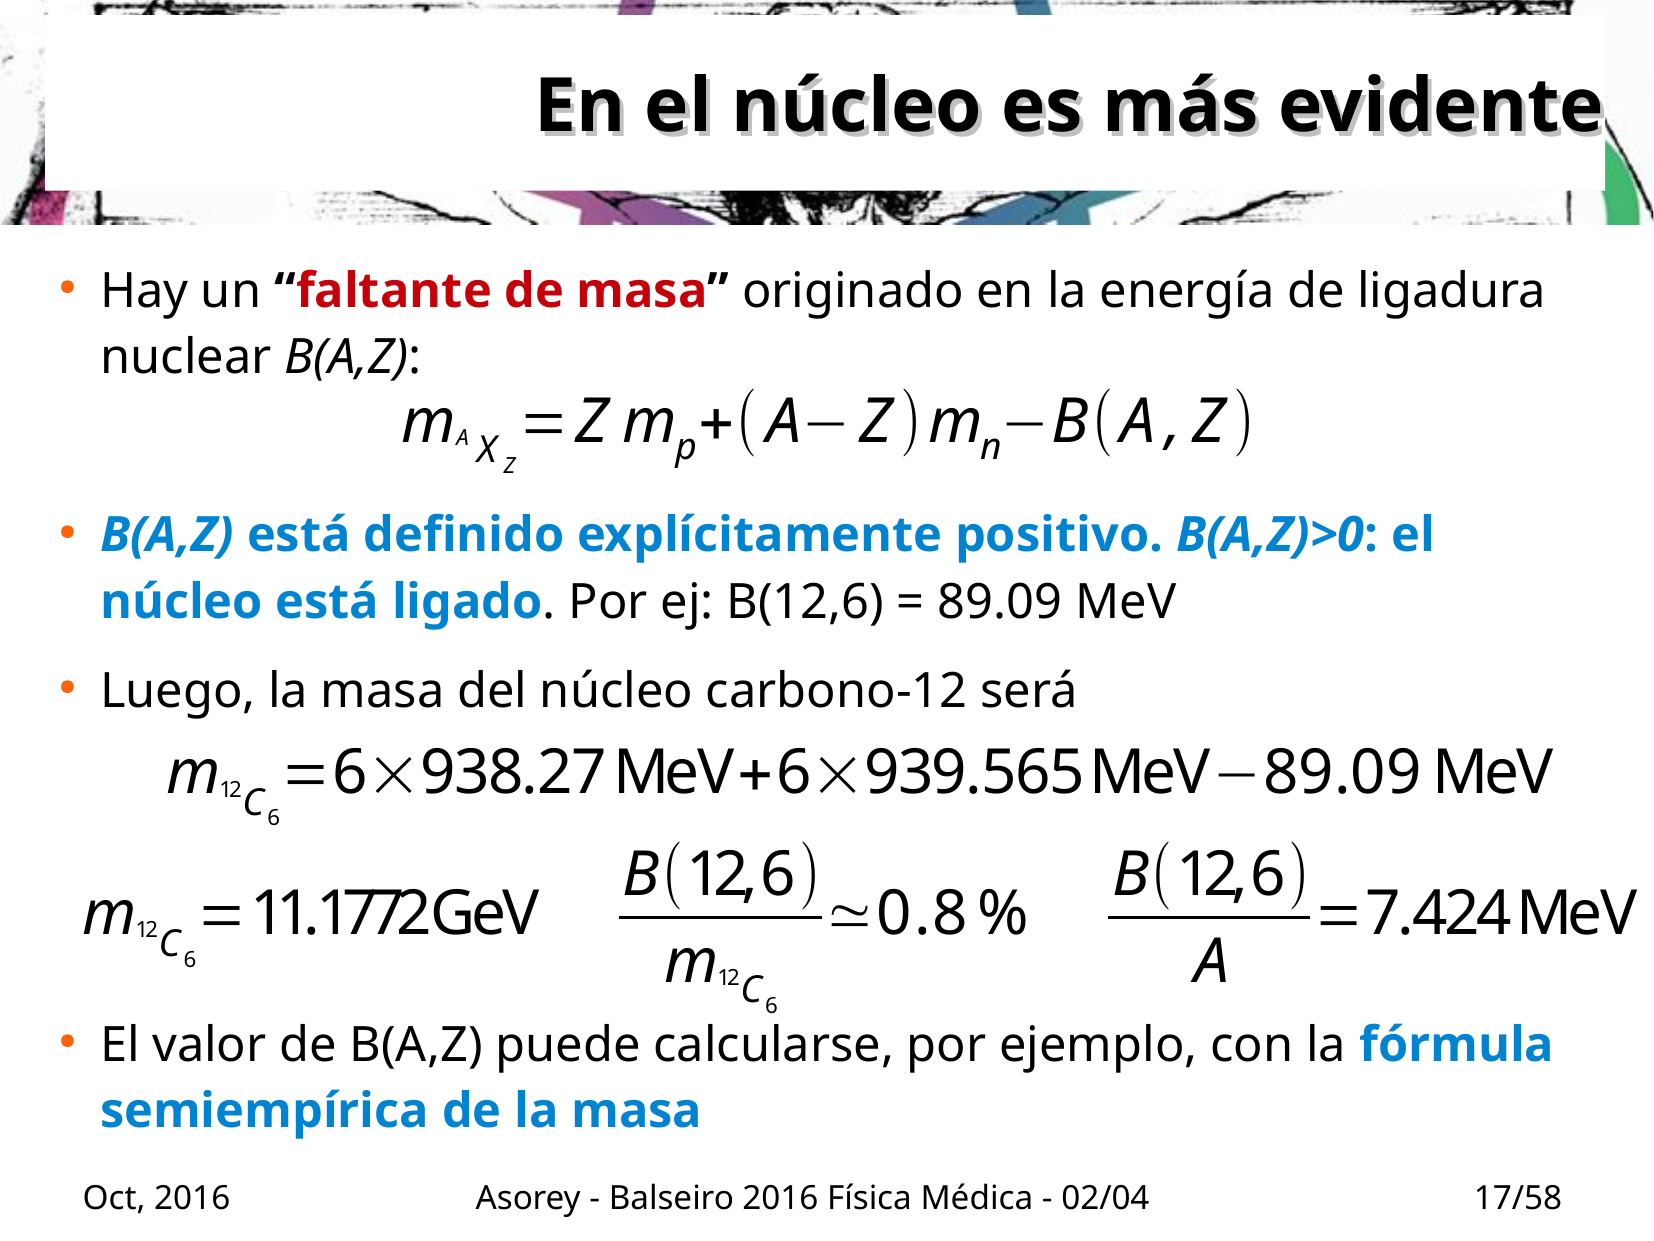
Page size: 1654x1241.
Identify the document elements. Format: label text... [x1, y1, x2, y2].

chart [394, 381, 1261, 481]
list Hay un “faltante de masa” originado en la energía de ligadura nuclear B(A,Z): B(A,Z) está definido explícitamente positivo. B(A,Z)>0: el núcleo está ligado. Por ej: B(12,6) = 89.09 MeV Luego, la masa del núcleo carbono-12 será El valor de B(A,Z) puede calcularse, por ejemplo, con la fórmula semiempírica de la masa [45, 255, 1606, 1156]
picture [0, 0, 1654, 225]
title En el núcleo es más evidente [45, 15, 1606, 191]
chart [75, 733, 1644, 1021]
